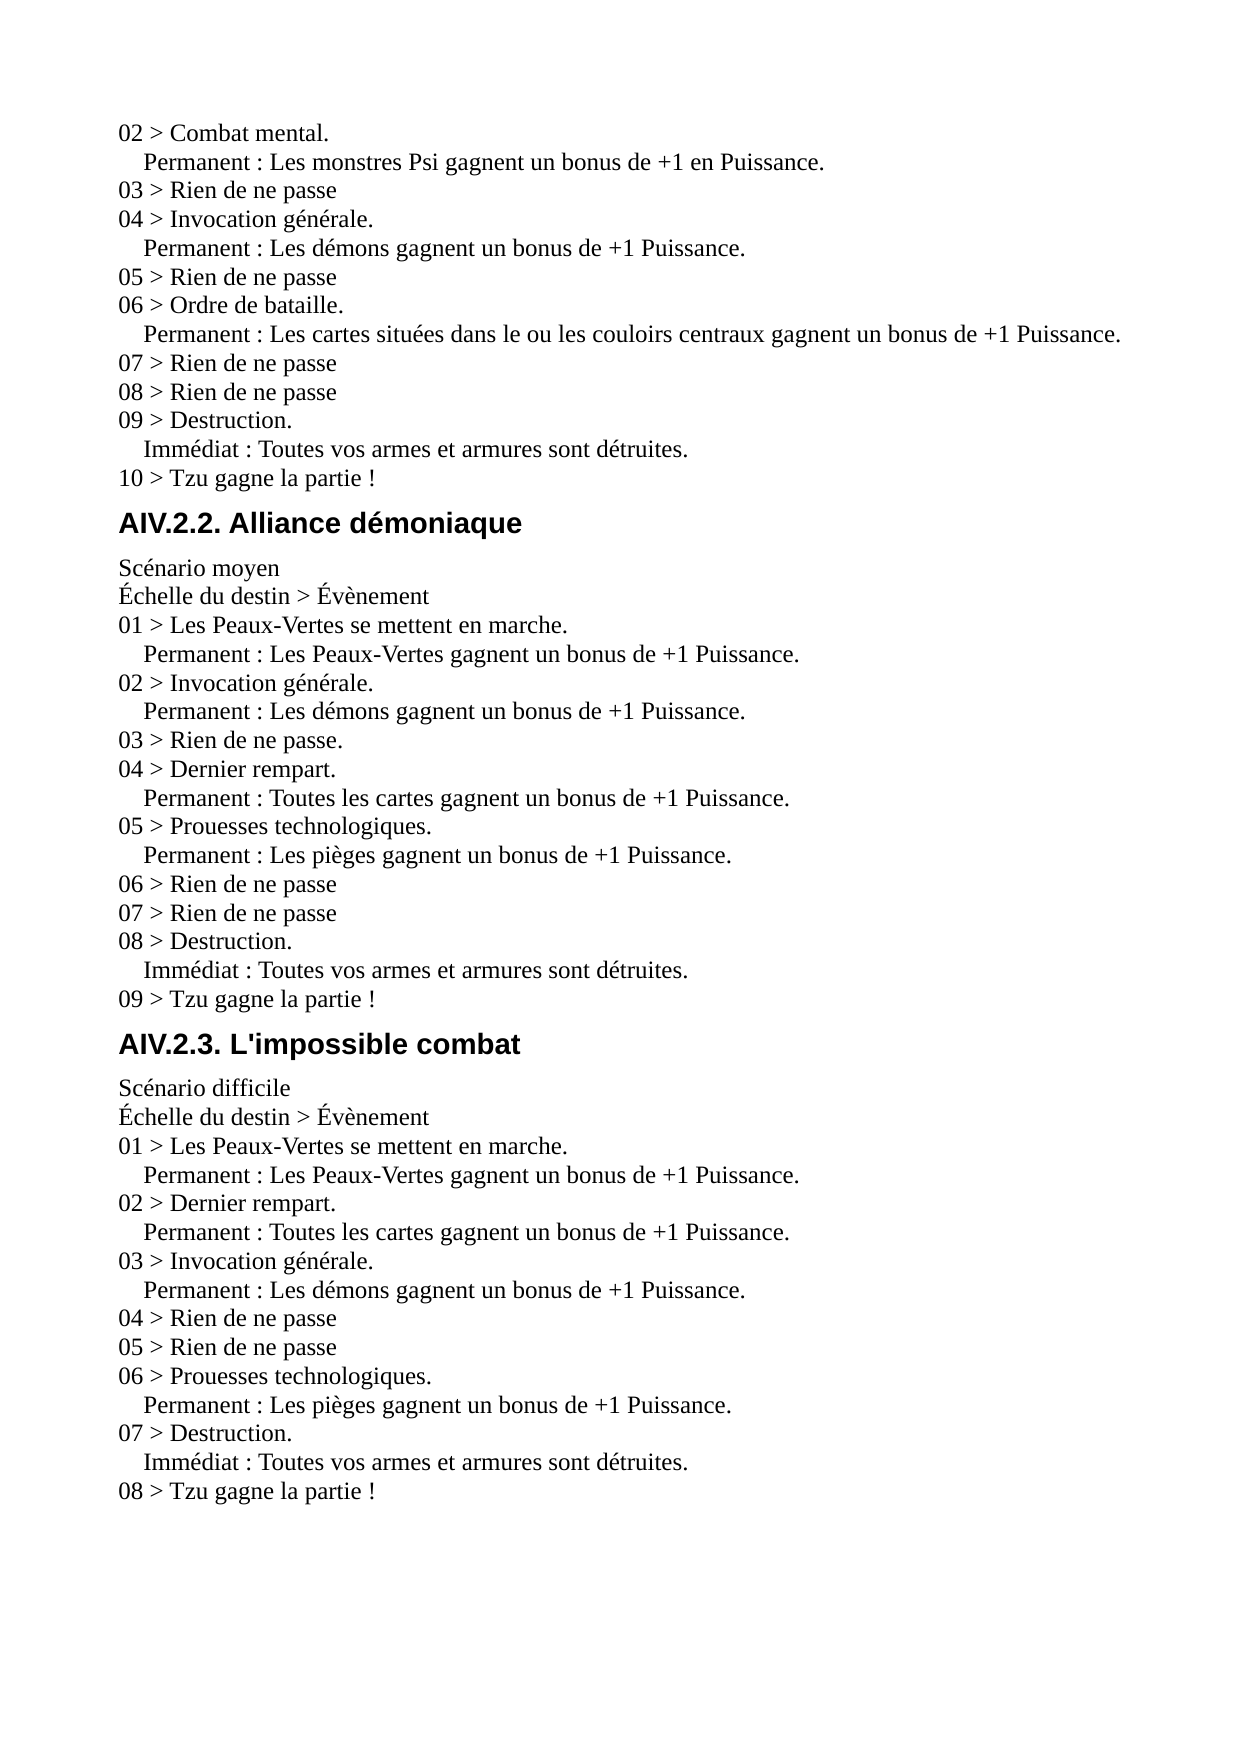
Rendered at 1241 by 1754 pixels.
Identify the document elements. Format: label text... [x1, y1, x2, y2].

subtitle AIV.2.3. L'impossible combat [118, 1027, 1122, 1061]
text Immédiat : Toutes vos armes et armures sont détruites. [118, 434, 1122, 463]
text 03 > Rien de ne passe. [118, 725, 1122, 754]
text 04 > Rien de ne passe [118, 1303, 1122, 1332]
text Permanent : Toutes les cartes gagnent un bonus de +1 Puissance. [118, 783, 1122, 811]
text Permanent : Les démons gagnent un bonus de +1 Puissance. [118, 233, 1122, 262]
text Permanent : Les pièges gagnent un bonus de +1 Puissance. [118, 1390, 1122, 1418]
text 02 > Dernier rempart. [118, 1188, 1122, 1217]
text 07 > Rien de ne passe [118, 348, 1122, 377]
text Permanent : Les Peaux-Vertes gagnent un bonus de +1 Puissance. [118, 1160, 1122, 1188]
text Scénario difficile [118, 1073, 1122, 1102]
text 03 > Invocation générale. [118, 1246, 1122, 1275]
text 02 > Combat mental. [118, 118, 1122, 147]
text 05 > Prouesses technologiques. [118, 811, 1122, 840]
text 03 > Rien de ne passe [118, 176, 1122, 204]
text Échelle du destin > Évènement [118, 581, 1122, 610]
text 06 > Prouesses technologiques. [118, 1361, 1122, 1390]
text 09 > Destruction. [118, 406, 1122, 434]
text 05 > Rien de ne passe [118, 262, 1122, 291]
text 01 > Les Peaux-Vertes se mettent en marche. [118, 1131, 1122, 1160]
text 08 > Tzu gagne la partie ! [118, 1476, 1122, 1505]
text 04 > Dernier rempart. [118, 754, 1122, 783]
text 07 > Destruction. [118, 1418, 1122, 1447]
text Immédiat : Toutes vos armes et armures sont détruites. [118, 955, 1122, 984]
text Permanent : Les pièges gagnent un bonus de +1 Puissance. [118, 840, 1122, 869]
text 07 > Rien de ne passe [118, 898, 1122, 926]
text 01 > Les Peaux-Vertes se mettent en marche. [118, 610, 1122, 639]
text 08 > Destruction. [118, 926, 1122, 955]
text Immédiat : Toutes vos armes et armures sont détruites. [118, 1447, 1122, 1476]
text 04 > Invocation générale. [118, 204, 1122, 233]
text Scénario moyen [118, 553, 1122, 581]
text Permanent : Les monstres Psi gagnent un bonus de +1 en Puissance. [118, 147, 1122, 176]
text Échelle du destin > Évènement [118, 1102, 1122, 1131]
text 10 > Tzu gagne la partie ! [118, 463, 1122, 492]
text 09 > Tzu gagne la partie ! [118, 984, 1122, 1013]
text Permanent : Toutes les cartes gagnent un bonus de +1 Puissance. [118, 1217, 1122, 1246]
text 02 > Invocation générale. [118, 668, 1122, 696]
text 06 > Ordre de bataille. [118, 291, 1122, 319]
text Permanent : Les démons gagnent un bonus de +1 Puissance. [118, 1275, 1122, 1303]
text Permanent : Les démons gagnent un bonus de +1 Puissance. [118, 696, 1122, 725]
text 08 > Rien de ne passe [118, 377, 1122, 406]
text 06 > Rien de ne passe [118, 869, 1122, 898]
text Permanent : Les Peaux-Vertes gagnent un bonus de +1 Puissance. [118, 639, 1122, 668]
subtitle AIV.2.2. Alliance démoniaque [118, 506, 1122, 540]
text Permanent : Les cartes situées dans le ou les couloirs centraux gagnent un bonus de +1 Puissance. [118, 319, 1122, 348]
text 05 > Rien de ne passe [118, 1332, 1122, 1361]
